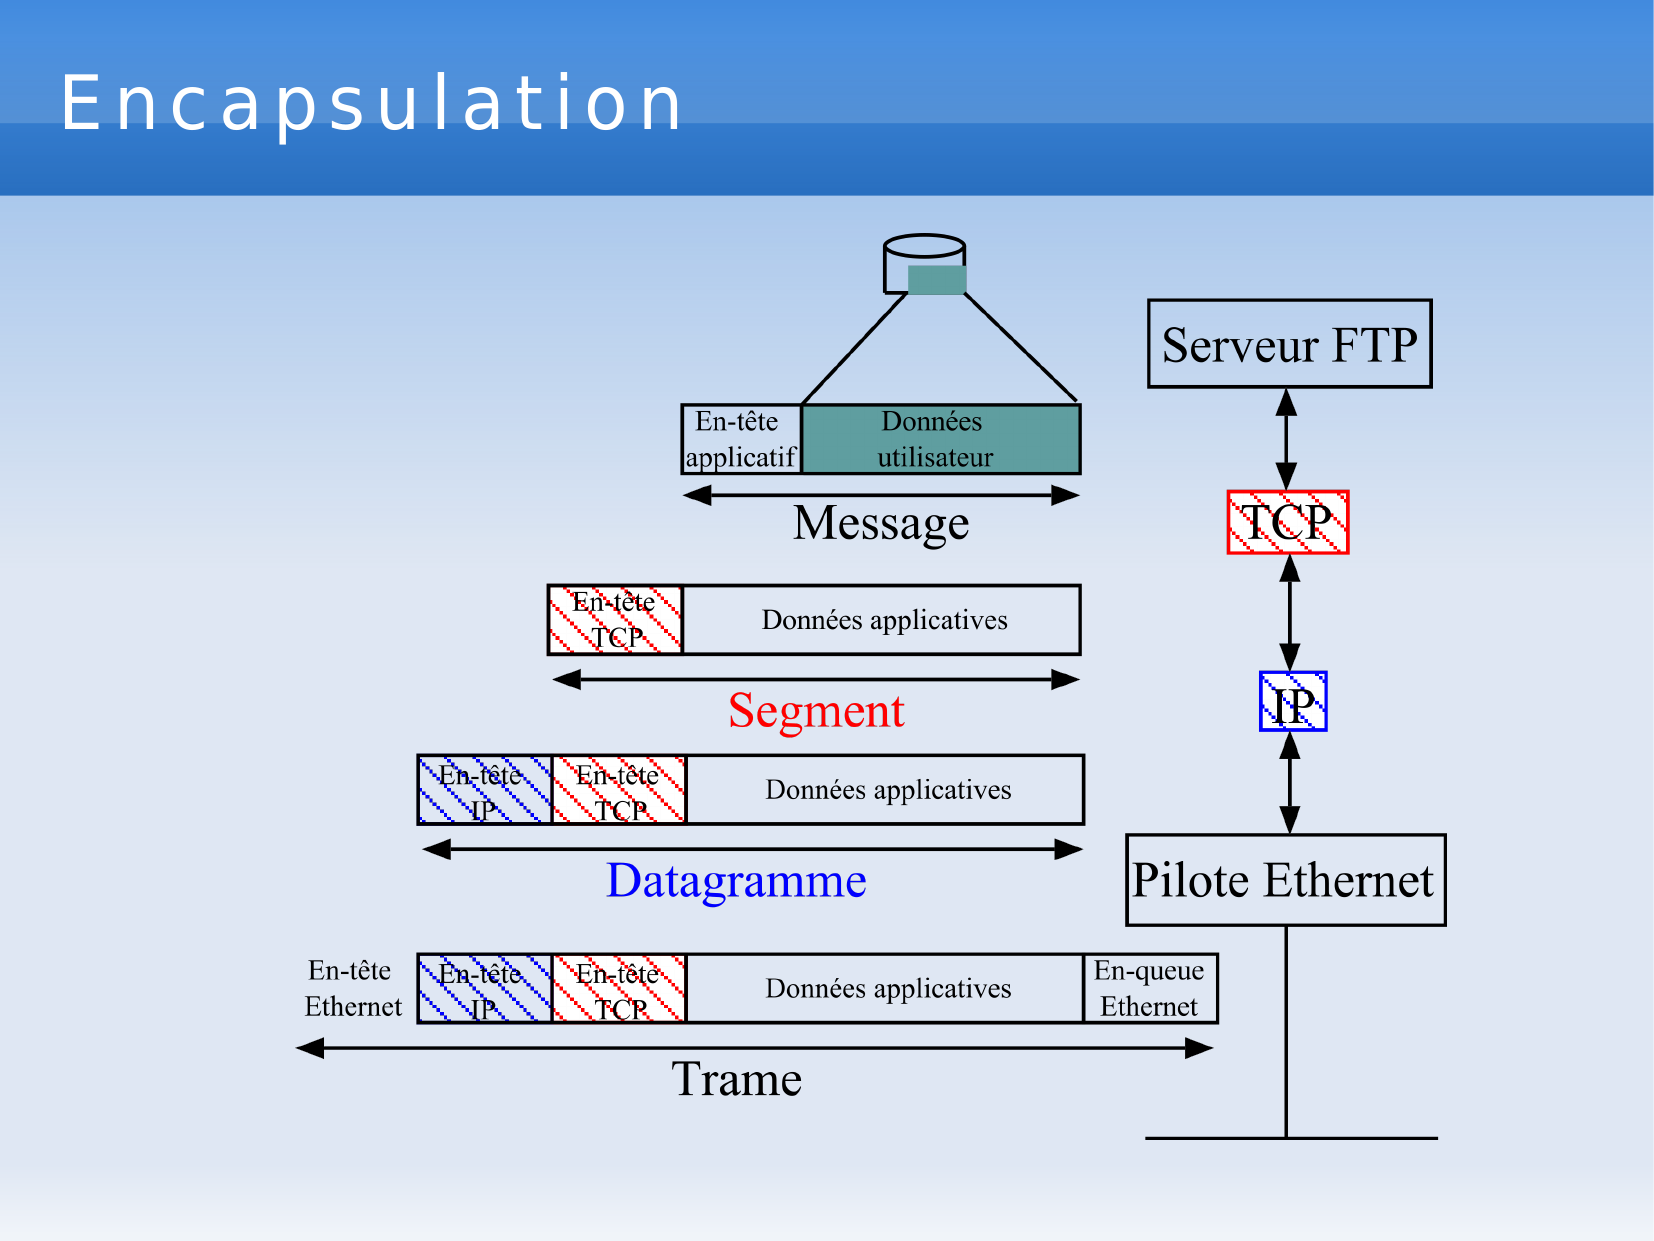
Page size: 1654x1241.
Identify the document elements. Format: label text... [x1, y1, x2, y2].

picture [0, 0, 1654, 1241]
title Encapsulation [59, 29, 1270, 178]
